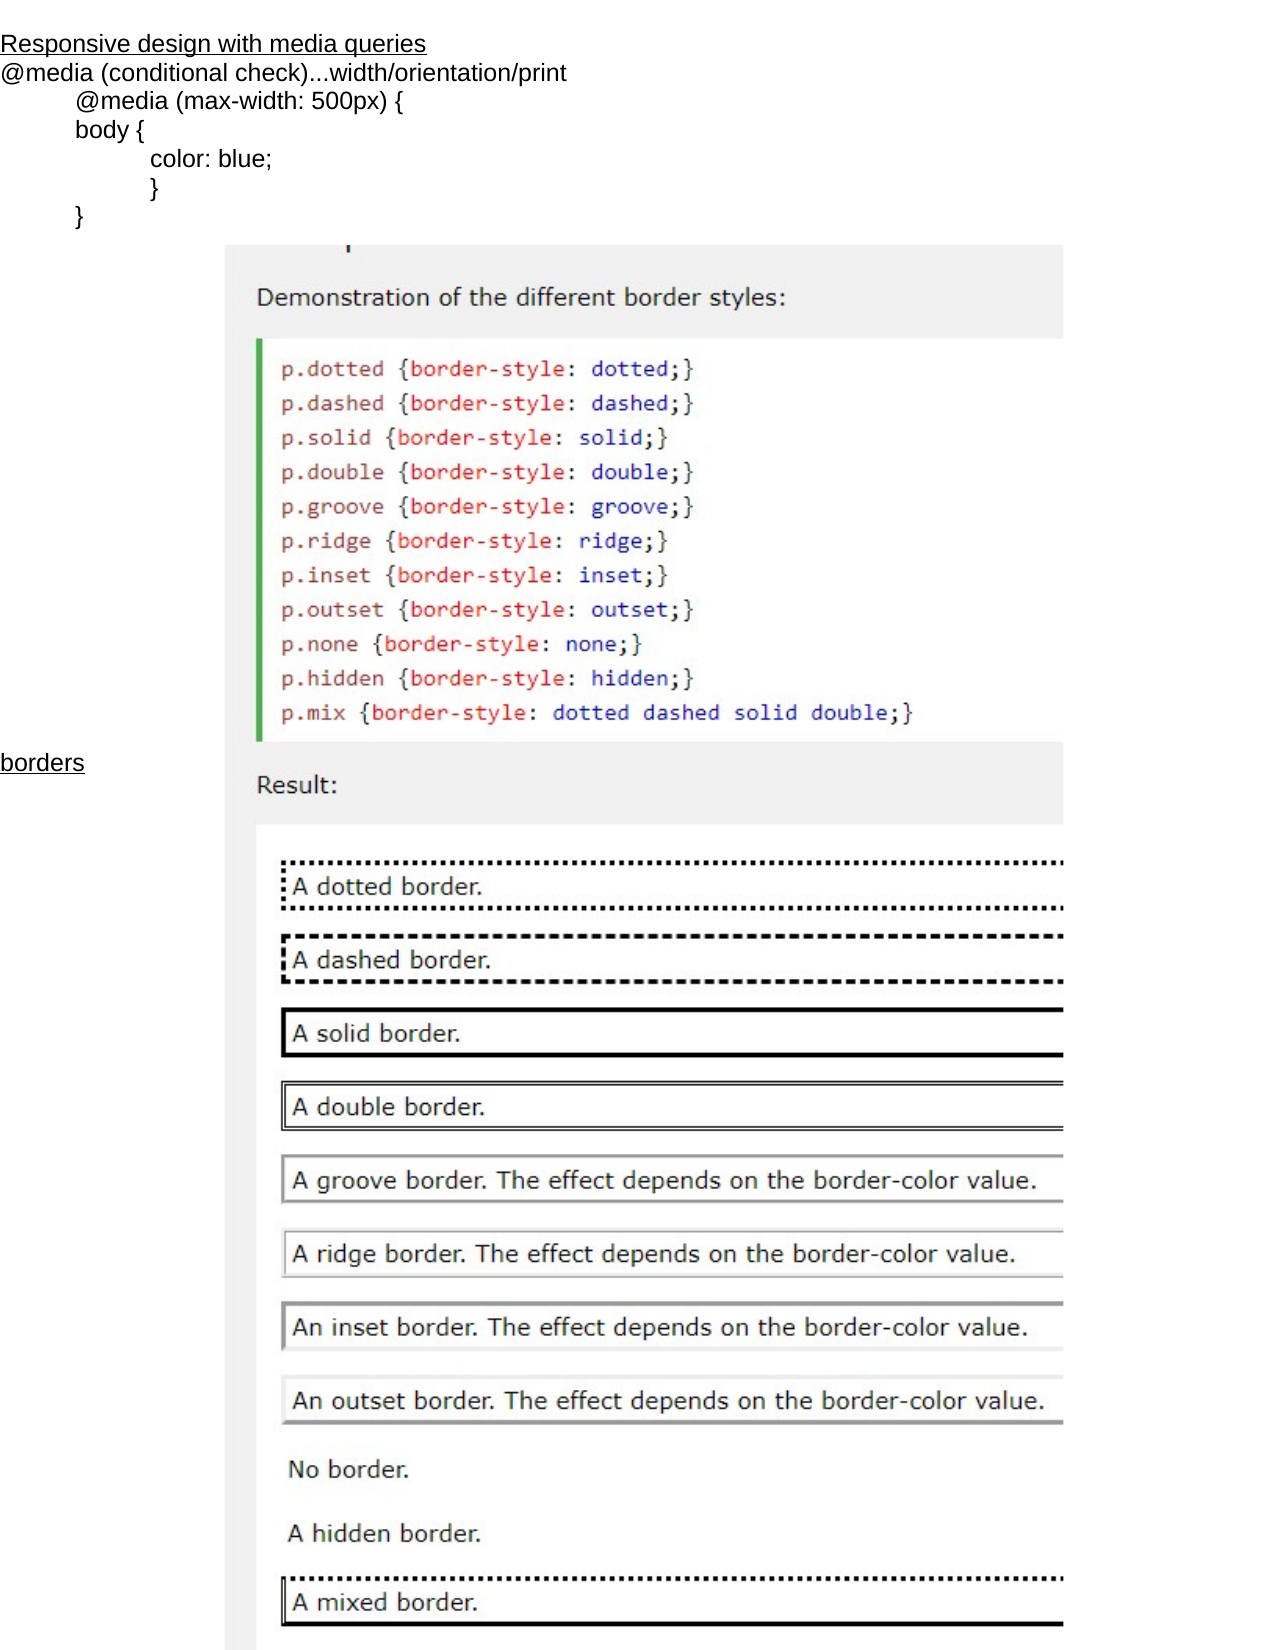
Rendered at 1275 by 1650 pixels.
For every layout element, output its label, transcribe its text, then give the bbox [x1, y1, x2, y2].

text body { [0, 115, 1275, 144]
text [1064, 747, 1275, 776]
picture [211, 245, 1064, 1650]
text Responsive design with media queries [0, 29, 1275, 57]
text } [0, 172, 1275, 201]
text @media (max-width: 500px) { [0, 86, 1275, 115]
text borders [0, 747, 211, 776]
text } [0, 201, 1275, 230]
text color: blue; [0, 144, 1275, 172]
text @media (conditional check)...width/orientation/print [0, 57, 1275, 86]
